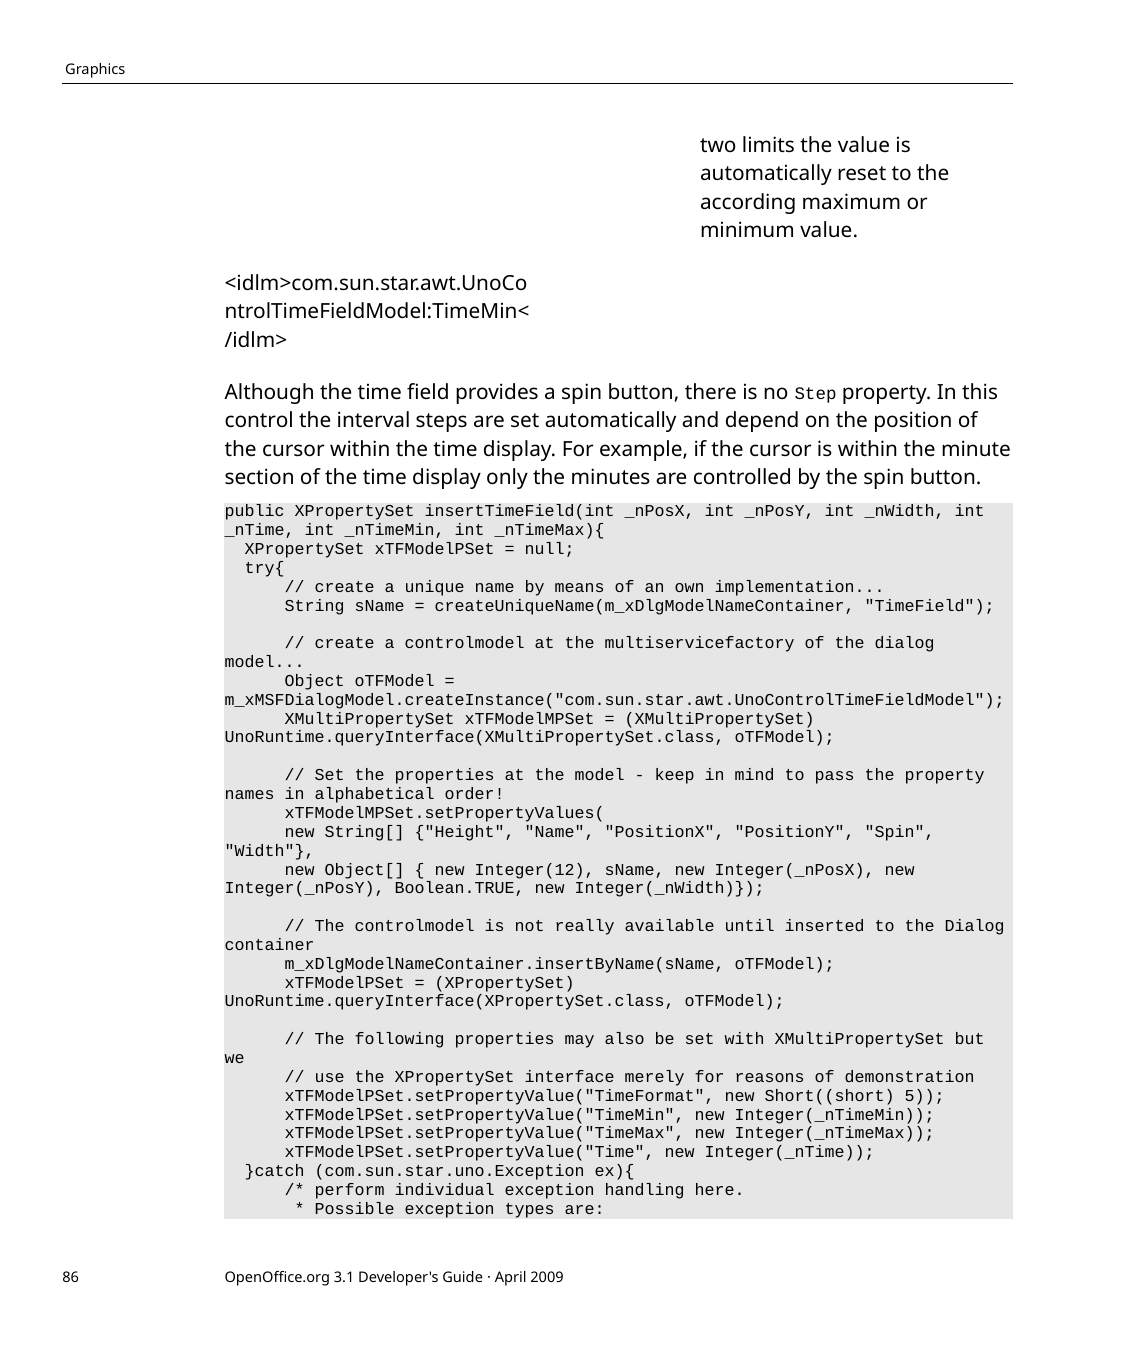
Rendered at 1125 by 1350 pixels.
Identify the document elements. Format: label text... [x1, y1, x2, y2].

table_cell [537, 256, 1013, 365]
text public XPropertySet insertTimeField(int _nPosX, int _nPosY, int _nWidth, int _nTime, int _nTimeMin, int _nTimeMax){ XPropertySet xTFModelPSet = null; try{ // create a unique name by means of an own implementation... String sName = createUniqueName(m_xDlgModelNameContainer, "TimeField"); // create a controlmodel at the multiservicefactory of the dialog model... Object oTFModel = m_xMSFDialogModel.createInstance("com.sun.star.awt.UnoControlTimeFieldModel"); XMultiPropertySet xTFModelMPSet = (XMultiPropertySet) UnoRuntime.queryInterface(XMultiPropertySet.class, oTFModel); // Set the properties at the model - keep in mind to pass the property names in alphabetical order! xTFModelMPSet.setPropertyValues( new String[] {"Height", "Name", "PositionX", "PositionY", "Spin", "Width"}, new Object[] { new Integer(12), sName, new Integer(_nPosX), new Integer(_nPosY), Boolean.TRUE, new Integer(_nWidth)}); // The controlmodel is not really available until inserted to the Dialog container m_xDlgModelNameContainer.insertByName(sName, oTFModel); xTFModelPSet = (XPropertySet) UnoRuntime.queryInterface(XPropertySet.class, oTFModel); // The following properties may also be set with XMultiPropertySet but we // use the XPropertySet interface merely for reasons of demonstration xTFModelPSet.setPropertyValue("TimeFormat", new Short((short) 5)); xTFModelPSet.setPropertyValue("TimeMin", new Integer(_nTimeMin)); xTFModelPSet.setPropertyValue("TimeMax", new Integer(_nTimeMax)); xTFModelPSet.setPropertyValue("Time", new Integer(_nTime)); }catch (com.sun.star.uno.Exception ex){ /* perform individual exception handling here. * Possible exception types are: [224, 503, 1013, 1219]
table_cell <idlm>com.sun.star.awt.UnoControlTimeFieldModel:TimeMin</idlm> [62, 256, 537, 365]
table_cell [62, 118, 537, 256]
table_cell two limits the value is automatically reset to the according maximum or minimum value. [537, 118, 1013, 256]
text Although the time field provides a spin button, there is no Step property. In this control the interval steps are set automatically and depend on the position of the cursor within the time display. For example, if the cursor is within the minute section of the time display only the minutes are controlled by the spin button. [224, 377, 1013, 491]
